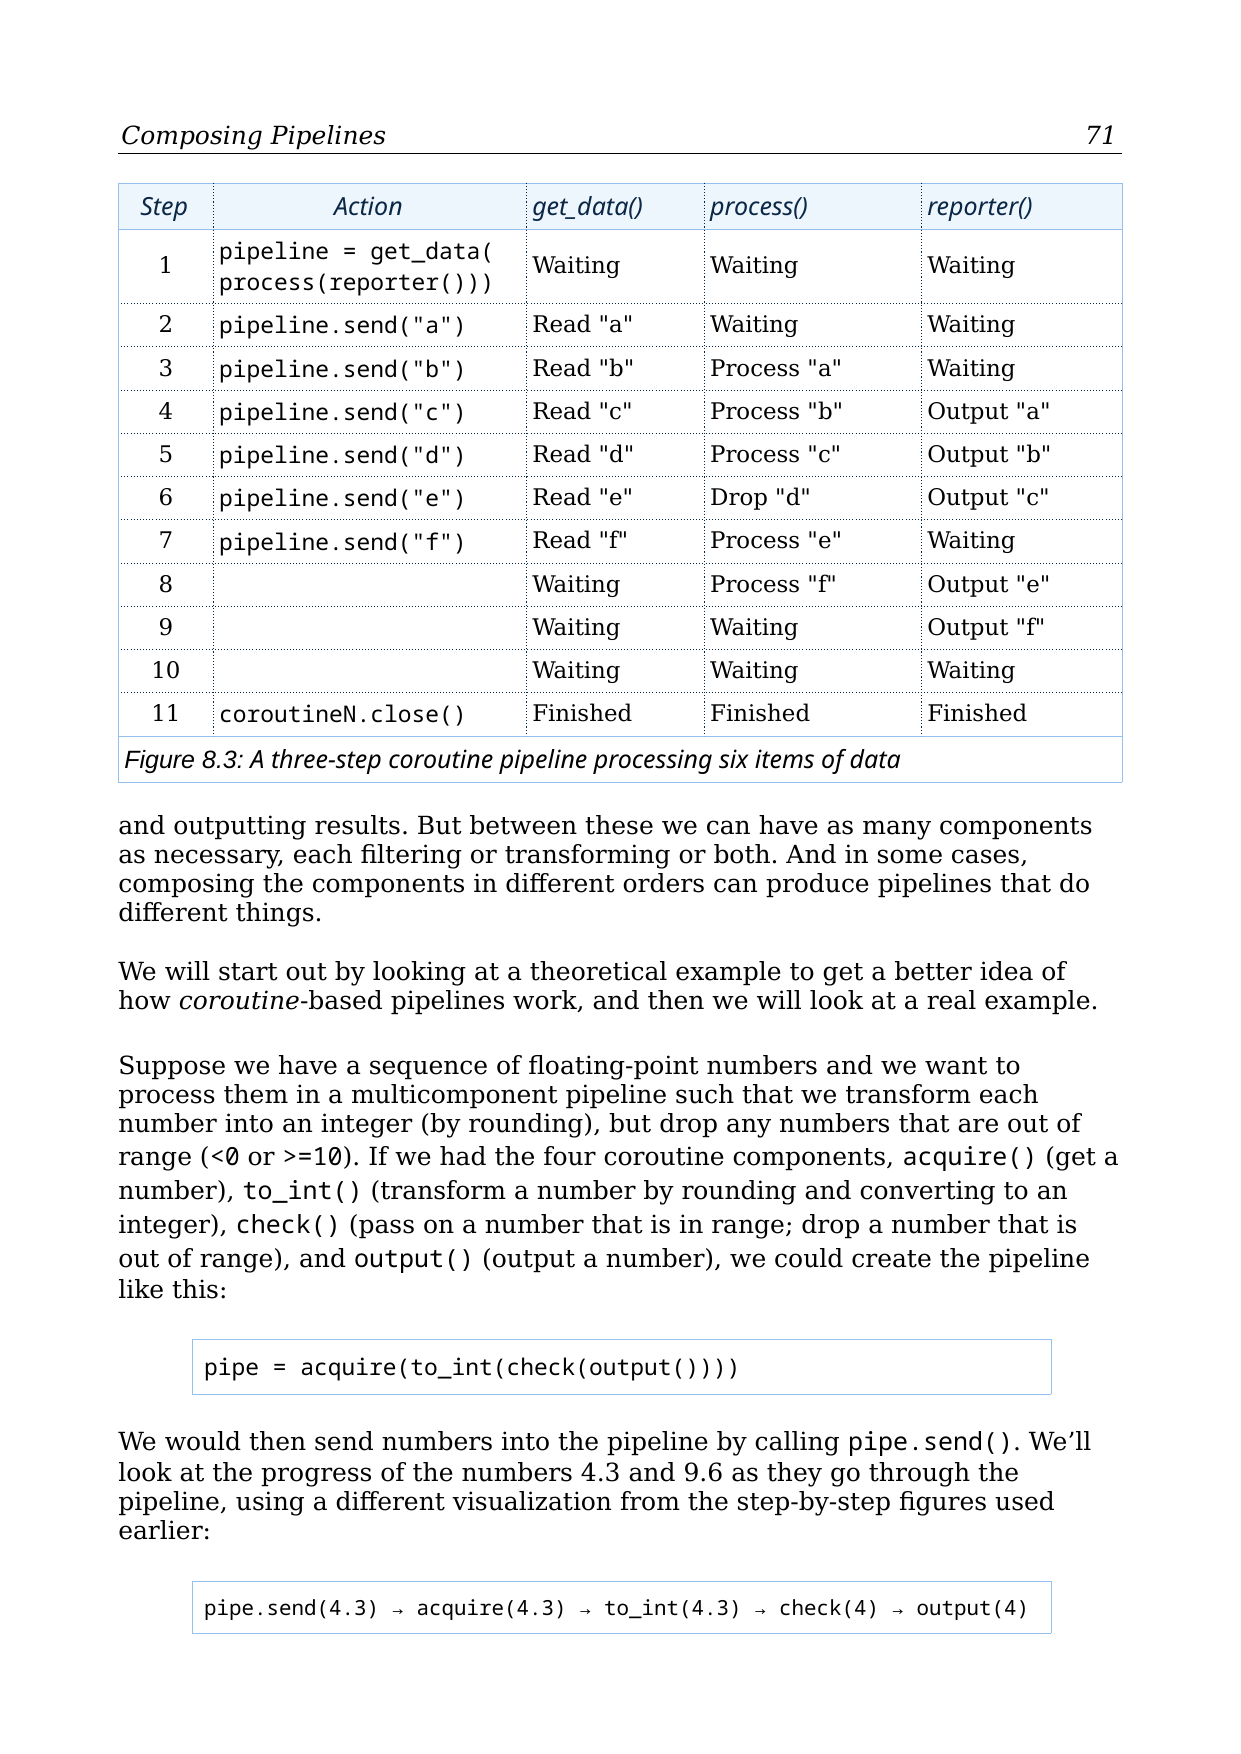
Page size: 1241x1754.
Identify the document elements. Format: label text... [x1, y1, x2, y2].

table_cell Waiting [704, 303, 921, 346]
table_cell 4 [119, 390, 213, 433]
table_cell [213, 563, 526, 606]
table_cell Read "f" [526, 519, 704, 563]
table_cell pipeline.send("b") [213, 346, 526, 390]
table_header Step [119, 184, 213, 229]
table_cell 6 [119, 476, 213, 519]
table_cell Output "f" [921, 606, 1122, 649]
table_cell Waiting [526, 563, 704, 606]
table_cell Waiting [526, 230, 704, 303]
table_cell pipeline = get_data( process(reporter())) [213, 230, 526, 303]
table_cell coroutineN.close() [213, 692, 526, 736]
table_cell Finished [526, 692, 704, 736]
table_cell 5 [119, 433, 213, 476]
table_cell Waiting [921, 346, 1122, 390]
table_header reporter() [921, 184, 1122, 229]
table_header get_data() [526, 184, 704, 229]
table_cell Drop "d" [704, 476, 921, 519]
table_cell Figure 8.3: A three-step coroutine pipeline processing six items of data [119, 737, 1122, 782]
table_cell [213, 649, 526, 692]
table_cell Read "a" [526, 303, 704, 346]
table_cell Waiting [526, 649, 704, 692]
table_cell 7 [119, 519, 213, 563]
table_cell Process "c" [704, 433, 921, 476]
table_cell 9 [119, 606, 213, 649]
table_cell 3 [119, 346, 213, 390]
table_cell 10 [119, 649, 213, 692]
text and outputting results. But between these we can have as many components as necessary, each filtering or transforming or both. And in some cases, composing the components in different orders can produce pipelines that do different things. [118, 811, 1122, 928]
table_cell Read "b" [526, 346, 704, 390]
table_cell Waiting [704, 606, 921, 649]
table_cell 2 [119, 303, 213, 346]
table_cell Waiting [526, 606, 704, 649]
text We would then send numbers into the pipeline by calling pipe.send(). We’ll look at the progress of the numbers 4.3 and 9.6 as they go through the pipeline, using a different visualization from the step-by-step figures used earlier: [118, 1424, 1122, 1545]
table_cell Read "e" [526, 476, 704, 519]
table_header process() [704, 184, 921, 229]
text We will start out by looking at a theoretical example to get a better idea of how coroutine-based pipelines work, and then we will look at a real example. [118, 957, 1122, 1016]
text pipe.send(4.3) → acquire(4.3) → to_int(4.3) → check(4) → output(4) [193, 1582, 1051, 1633]
table_cell pipeline.send("c") [213, 390, 526, 433]
table_cell Finished [704, 692, 921, 736]
text pipe = acquire(to_int(check(output()))) [193, 1340, 1051, 1394]
table_cell Read "d" [526, 433, 704, 476]
table_cell Output "c" [921, 476, 1122, 519]
table_cell Read "c" [526, 390, 704, 433]
table_cell [213, 606, 526, 649]
table_cell Finished [921, 692, 1122, 736]
table_cell Process "a" [704, 346, 921, 390]
table_cell 1 [119, 230, 213, 303]
table_cell Process "b" [704, 390, 921, 433]
text Suppose we have a sequence of floating-point numbers and we want to process them in a multicomponent pipeline such that we transform each number into an integer (by rounding), but drop any numbers that are out of range (<0 or >=10). If we had the four coroutine components, acquire() (get a number), to_int() (transform a number by rounding and converting to an integer), check() (pass on a number that is in range; drop a number that is out of range), and output() (output a number), we could create the pipeline like this: [118, 1051, 1122, 1304]
table_cell Output "a" [921, 390, 1122, 433]
table_header Action [213, 184, 526, 229]
table_cell pipeline.send("f") [213, 519, 526, 563]
table_cell pipeline.send("d") [213, 433, 526, 476]
table_cell Waiting [704, 649, 921, 692]
table_cell pipeline.send("a") [213, 303, 526, 346]
table_cell Waiting [921, 649, 1122, 692]
table_cell Output "b" [921, 433, 1122, 476]
table_cell pipeline.send("e") [213, 476, 526, 519]
table_cell Waiting [704, 230, 921, 303]
table_cell Process "f" [704, 563, 921, 606]
table_cell Waiting [921, 230, 1122, 303]
table_cell Waiting [921, 303, 1122, 346]
table_cell Output "e" [921, 563, 1122, 606]
table_cell Process "e" [704, 519, 921, 563]
table_cell Waiting [921, 519, 1122, 563]
table_cell 8 [119, 563, 213, 606]
table_cell 11 [119, 692, 213, 736]
